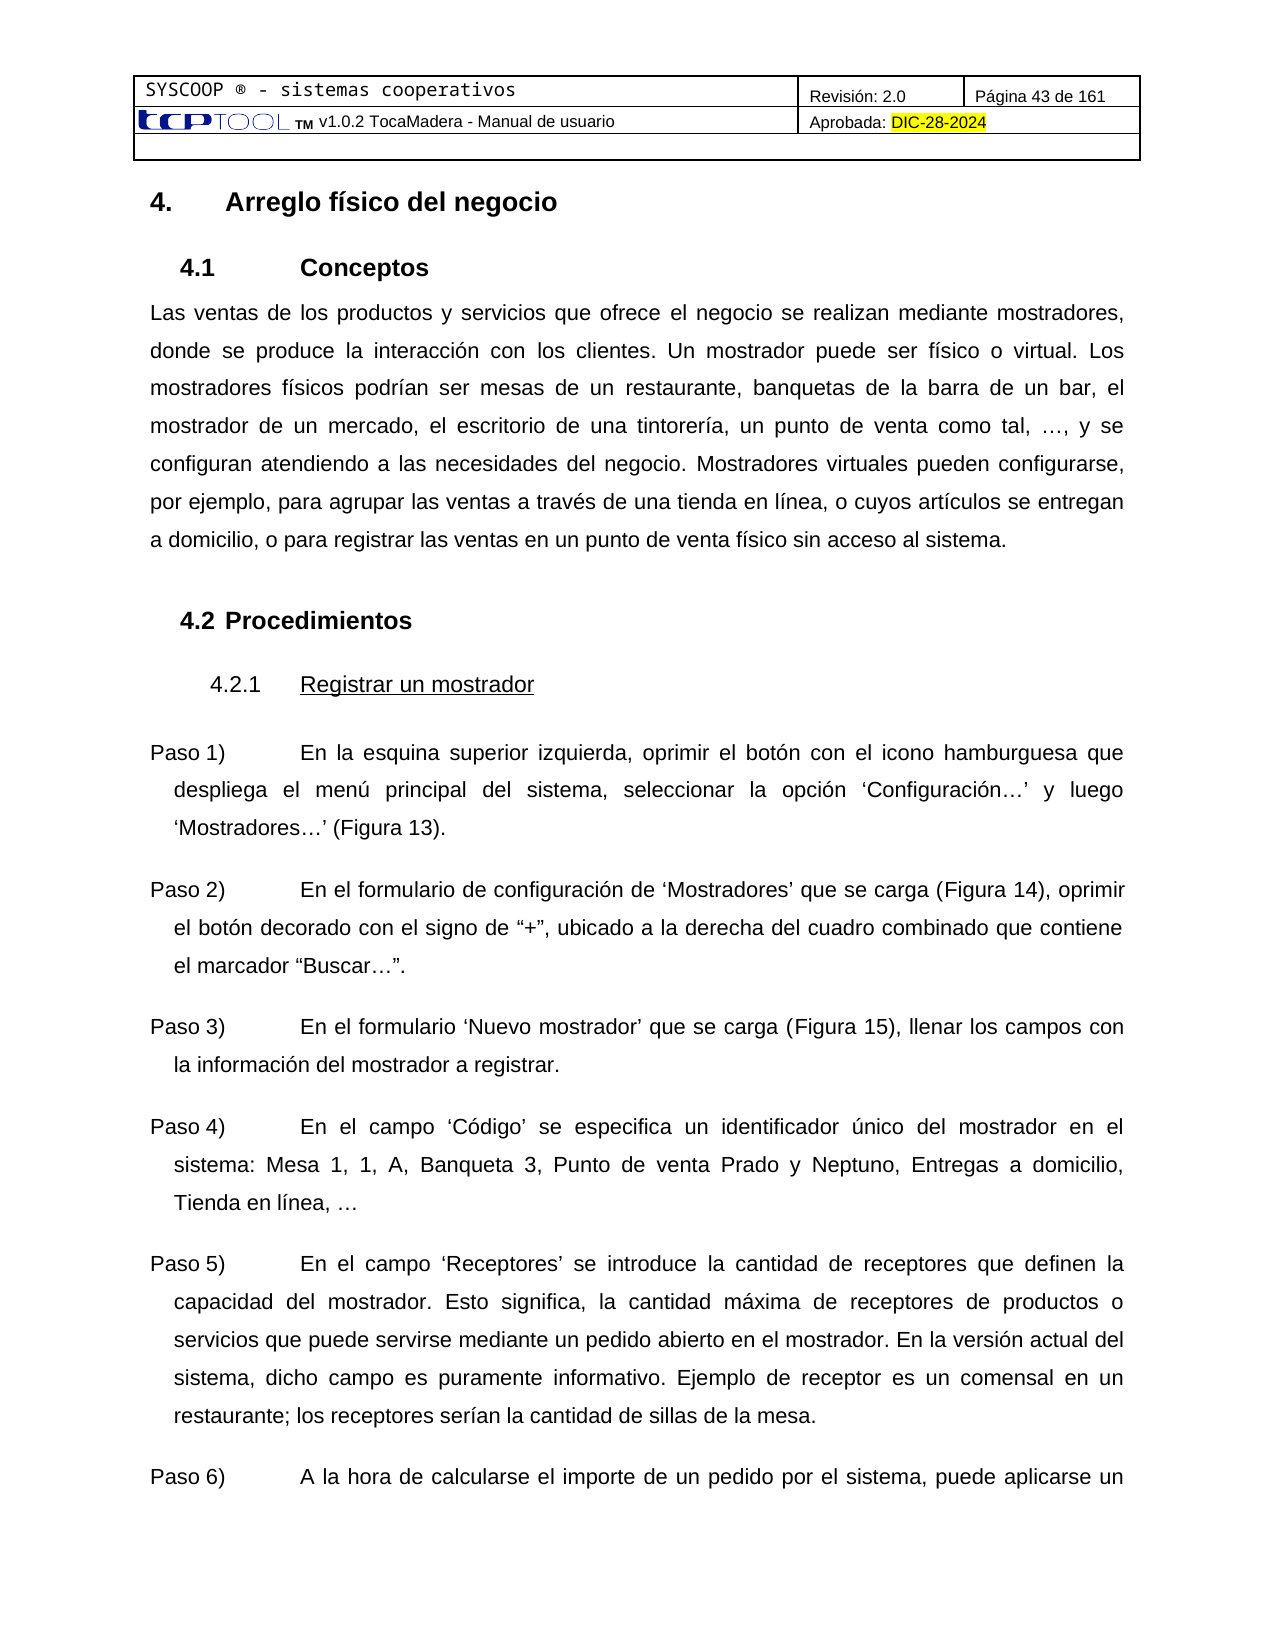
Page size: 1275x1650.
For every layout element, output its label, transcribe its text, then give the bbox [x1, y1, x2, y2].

picture [138, 110, 290, 130]
list En el campo ‘Receptores’ se introduce la cantidad de receptores que definen la capacidad del mostrador. Esto significa, la cantidad máxima de receptores de productos o servicios que puede servirse mediante un pedido abierto en el mostrador. En la versión actual del sistema, dicho campo es puramente informativo. Ejemplo de receptor es un comensal en un restaurante; los receptores serían la cantidad de sillas de la mesa. [150, 1251, 1125, 1428]
subtitle Arreglo físico del negocio [150, 186, 1125, 217]
subtitle Conceptos [180, 253, 1125, 282]
subtitle Registrar un mostrador [210, 671, 1125, 697]
list En el formulario de configuración de ‘Mostradores’ que se carga (Figura 14), oprimir el botón decorado con el signo de “+”, ubicado a la derecha del cuadro combinado que contiene el marcador “Buscar…”. [150, 877, 1125, 978]
list En la esquina superior izquierda, oprimir el botón con el icono hamburguesa que despliega el menú principal del sistema, seleccionar la opción ‘Configuración…’ y luego ‘Mostradores…’ (Figura 13). [150, 739, 1125, 840]
text Las ventas de los productos y servicios que ofrece el negocio se realizan mediante mostradores, donde se produce la interacción con los clientes. Un mostrador puede ser físico o virtual. Los mostradores físicos podrían ser mesas de un restaurante, banquetas de la barra de un bar, el mostrador de un mercado, el escritorio de una tintorería, un punto de venta como tal, …, y se configuran atendiendo a las necesidades del negocio. Mostradores virtuales pueden configurarse, por ejemplo, para agrupar las ventas a través de una tienda en línea, o cuyos artículos se entregan a domicilio, o para registrar las ventas en un punto de venta físico sin acceso al sistema. [150, 300, 1125, 552]
list En el formulario ‘Nuevo mostrador’ que se carga (Figura 15), llenar los campos con la información del mostrador a registrar. [150, 1014, 1125, 1077]
subtitle Procedimientos [180, 606, 1125, 635]
list En el campo ‘Código’ se especifica un identificador único del mostrador en el sistema: Mesa 1, 1, A, Banqueta 3, Punto de venta Prado y Neptuno, Entregas a domicilio, Tienda en línea, … [150, 1114, 1125, 1215]
list A la hora de calcularse el importe de un pedido por el sistema, puede aplicarse un [150, 1464, 1125, 1489]
